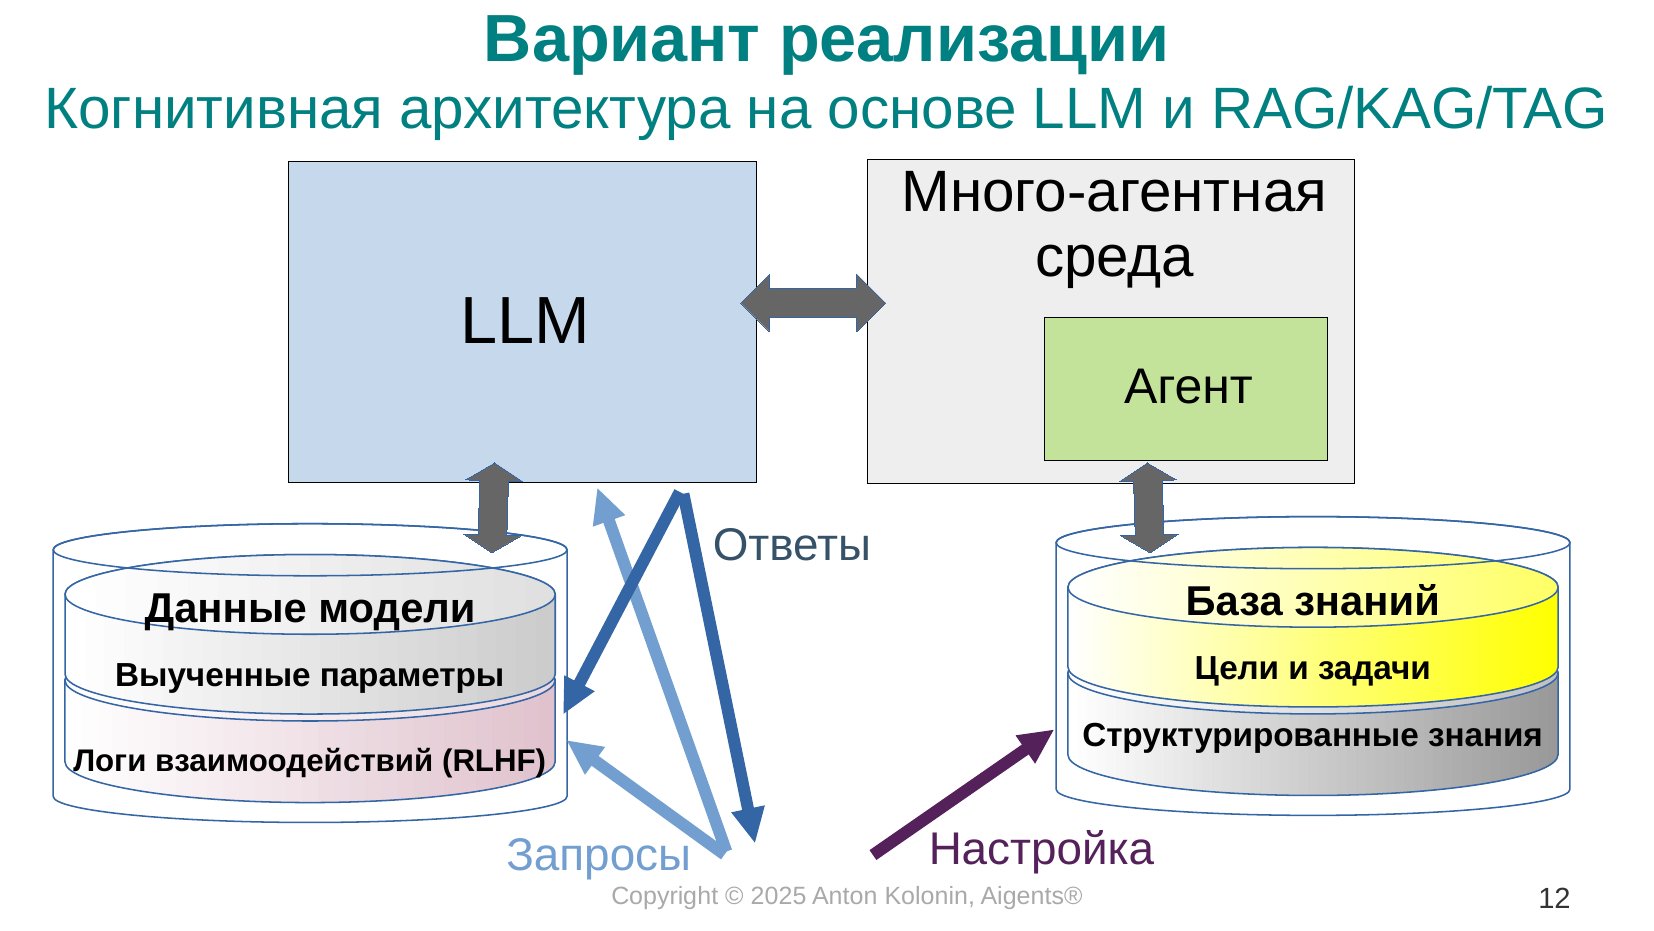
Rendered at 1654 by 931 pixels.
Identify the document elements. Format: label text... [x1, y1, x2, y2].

text_box Запросы [491, 821, 746, 891]
text_box Много-агентная среда [887, 151, 1342, 296]
text_box Настройка [913, 815, 1238, 882]
text_box LLM [345, 159, 706, 481]
text_box Данные модели [53, 550, 568, 823]
text_box Агент [1050, 321, 1327, 452]
text_box База знаний [1056, 545, 1570, 816]
text_box Ответы [698, 511, 952, 596]
text_box Вариант реализации Когнитивная архитектура на основе LLM и RAG/KAG/TAG [0, 0, 1654, 150]
text_box [288, 159, 1355, 553]
